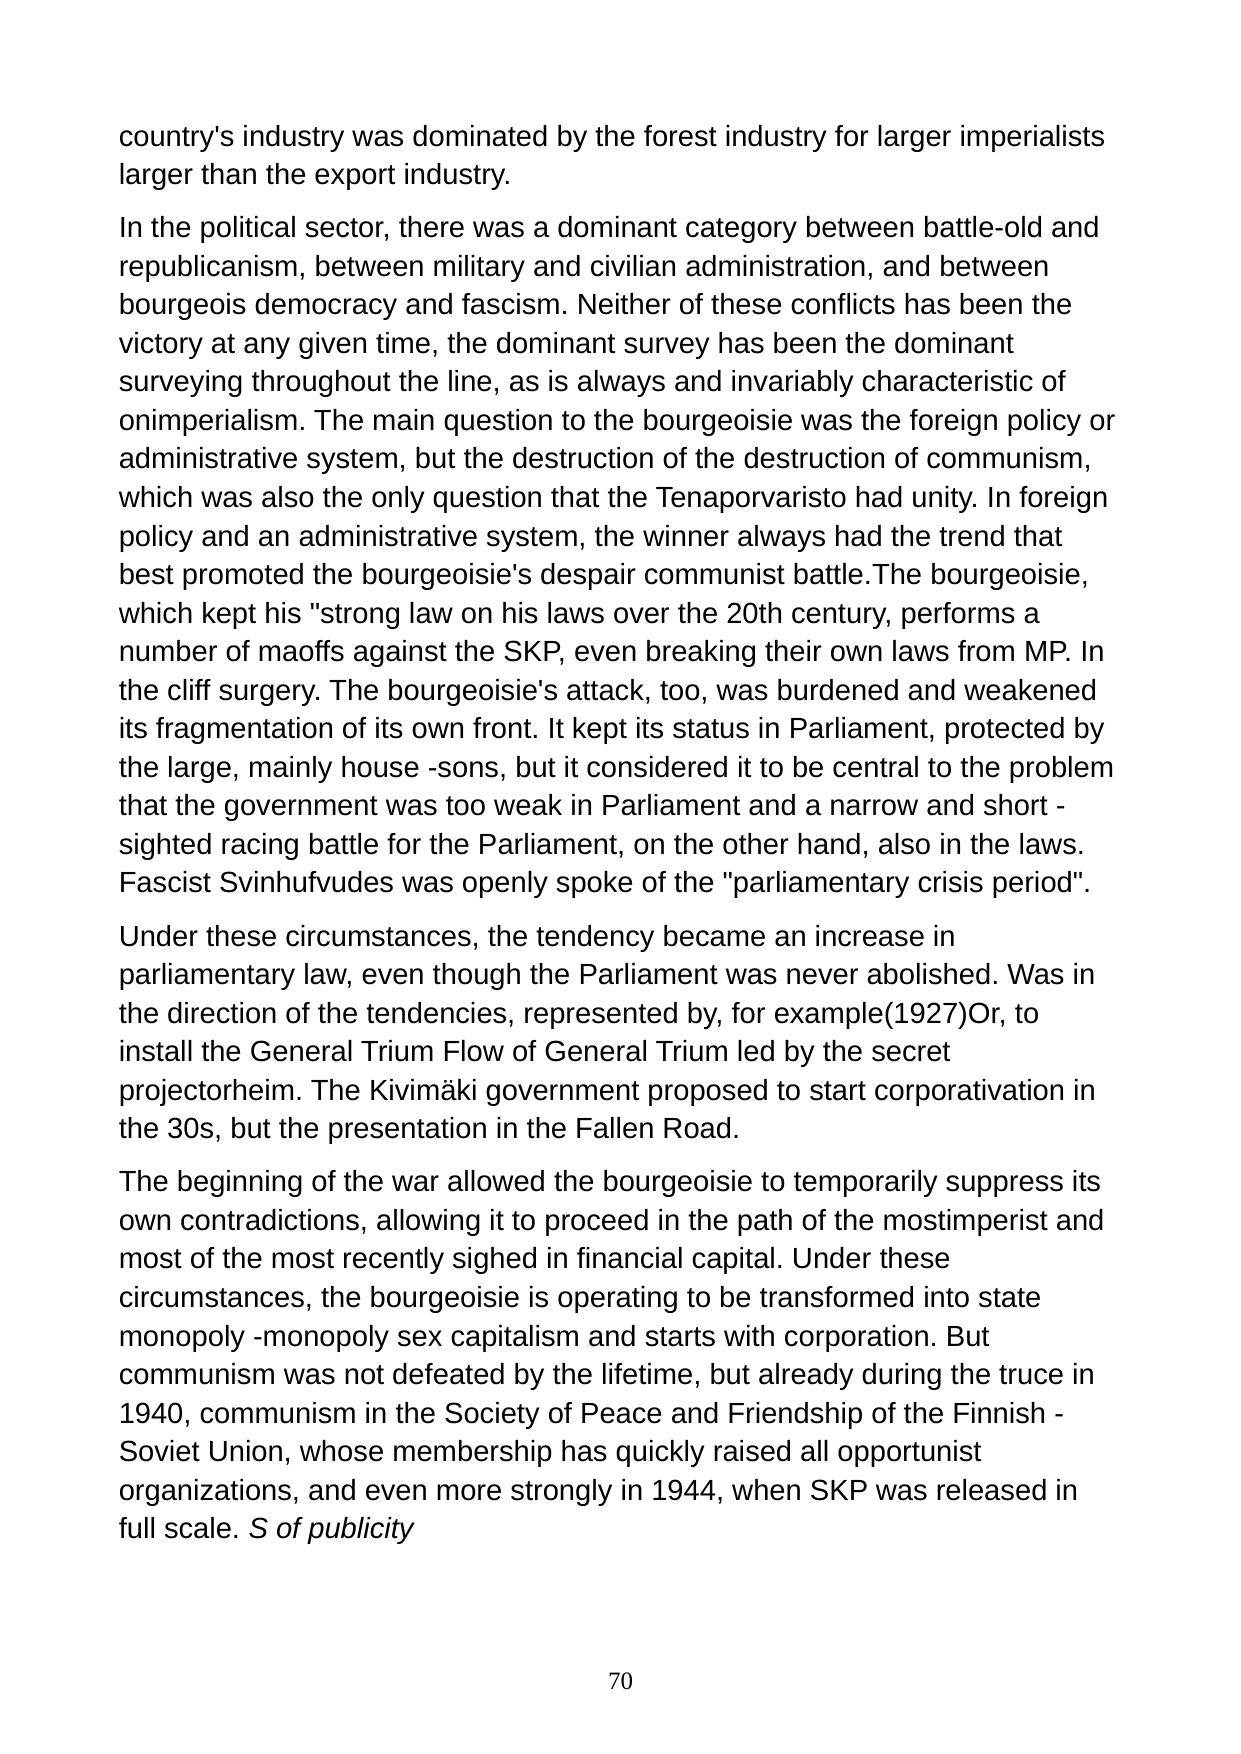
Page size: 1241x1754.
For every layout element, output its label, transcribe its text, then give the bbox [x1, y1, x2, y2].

text country's industry was dominated by the forest industry for larger imperialists larger than the export industry. [118, 118, 1122, 191]
text Under these circumstances, the tendency became an increase in parliamentary law, even though the Parliament was never abolished. Was in the direction of the tendencies, represented by, for example(1927)Or, to install the General Trium Flow of General Trium led by the secret projectorheim. The Kivimäki government proposed to start corporativation in the 30s, but the presentation in the Fallen Road. [118, 918, 1122, 1145]
text In the political sector, there was a dominant category between battle-old and republicanism, between military and civilian administration, and between bourgeois democracy and fascism. Neither of these conflicts has been the victory at any given time, the dominant survey has been the dominant surveying throughout the line, as is always and invariably characteristic of onimperialism. The main question to the bourgeoisie was the foreign policy or administrative system, but the destruction of the destruction of communism, which was also the only question that the Tenaporvaristo had unity. In foreign policy and an administrative system, the winner always had the trend that best promoted the bourgeoisie's despair communist battle.The bourgeoisie, which kept his "strong law on his laws over the 20th century, performs a number of maoffs against the SKP, even breaking their own laws from MP. In the cliff surgery. The bourgeoisie's attack, too, was burdened and weakened its fragmentation of its own front. It kept its status in Parliament, protected by the large, mainly house -sons, but it considered it to be central to the problem that the government was too weak in Parliament and a narrow and short -sighted racing battle for the Parliament, on the other hand, also in the laws. Fascist Svinhufvudes was openly spoke of the "parliamentary crisis period". [118, 210, 1122, 899]
text The beginning of the war allowed the bourgeoisie to temporarily suppress its own contradictions, allowing it to proceed in the path of the mostimperist and most of the most recently sighed in financial capital. Under these circumstances, the bourgeoisie is operating to be transformed into state monopoly -monopoly sex capitalism and starts with corporation. But communism was not defeated by the lifetime, but already during the truce in 1940, communism in the Society of Peace and Friendship of the Finnish -Soviet Union, whose membership has quickly raised all opportunist organizations, and even more strongly in 1944, when SKP was released in full scale. S of publicity [118, 1164, 1122, 1545]
